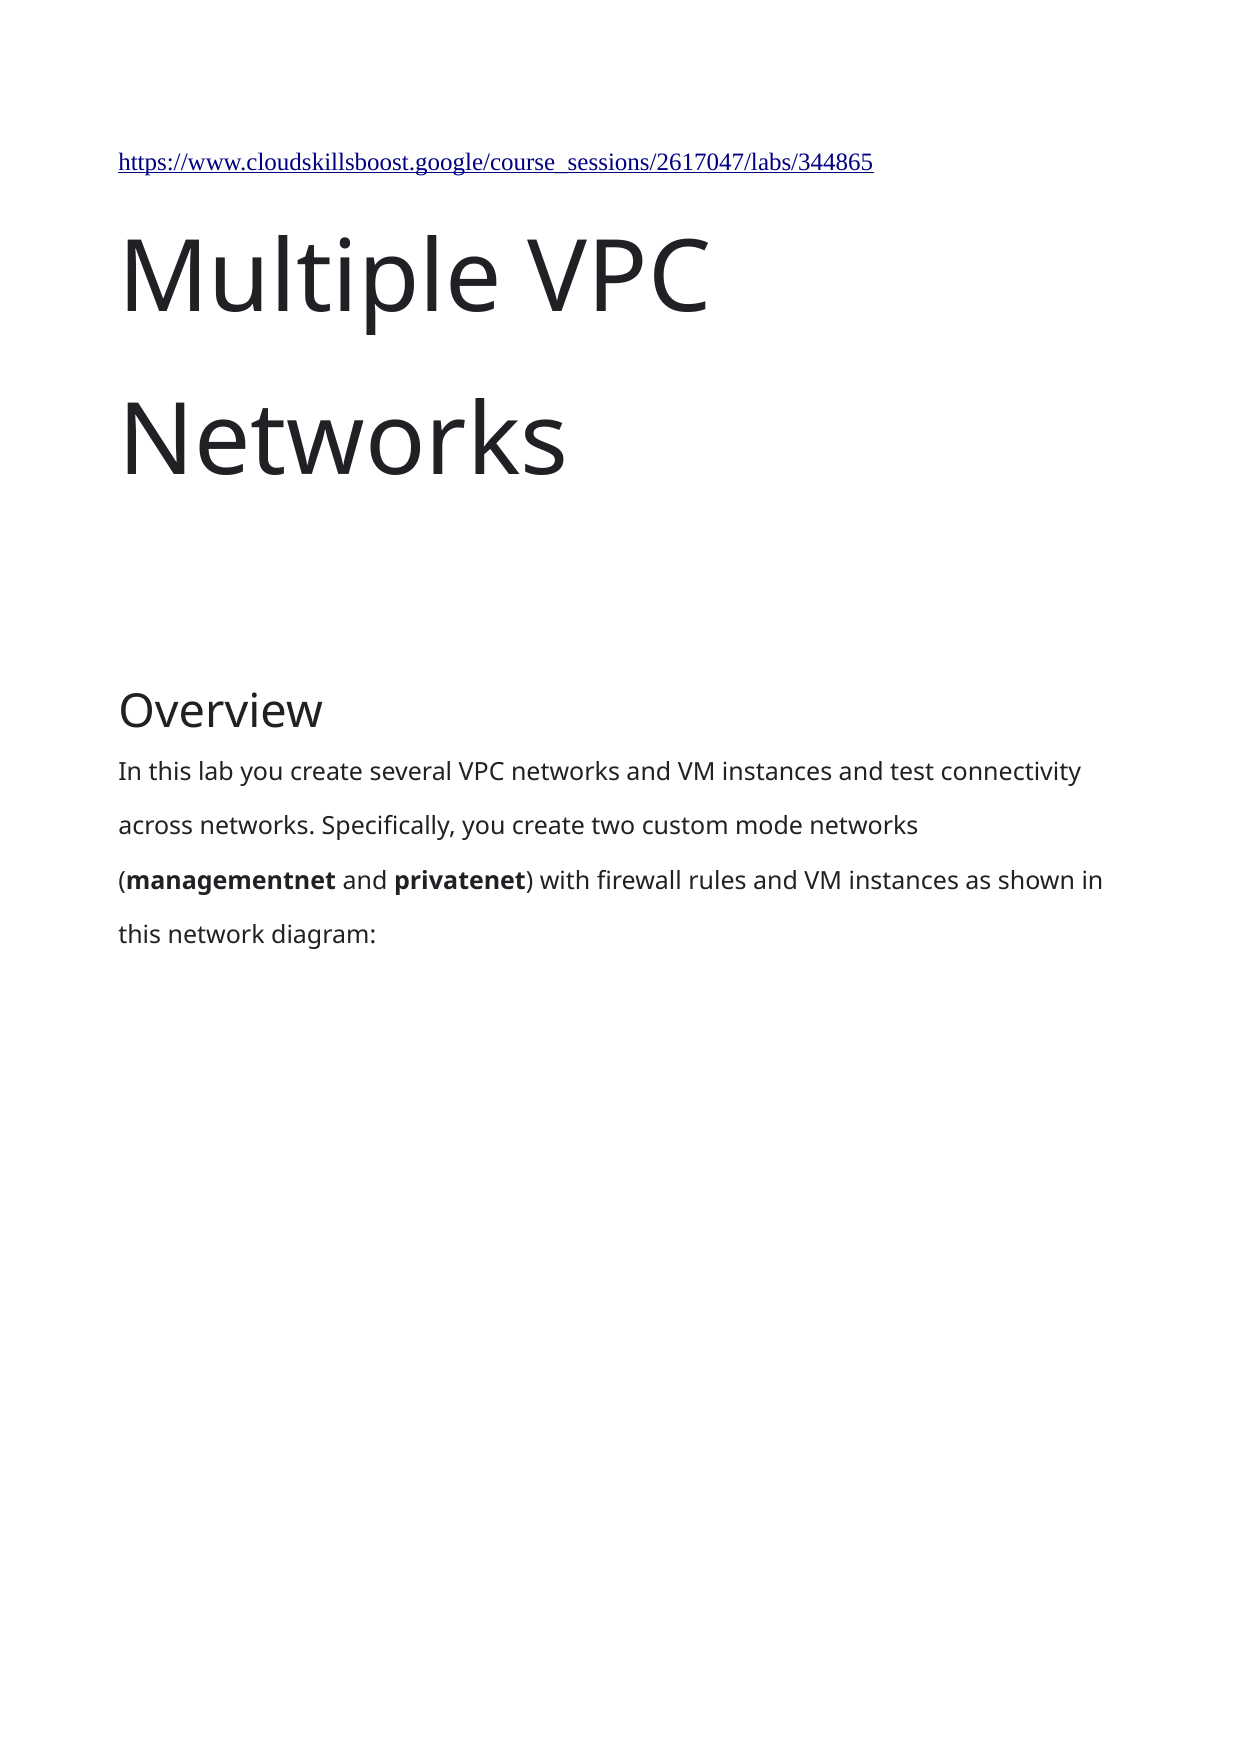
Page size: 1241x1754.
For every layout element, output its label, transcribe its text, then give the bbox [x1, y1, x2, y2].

subtitle Overview [118, 677, 1122, 741]
subtitle Multiple VPC Networks [118, 204, 1122, 504]
text https://www.cloudskillsboost.google/course_sessions/2617047/labs/344865 [118, 147, 1122, 176]
text In this lab you create several VPC networks and VM instances and test connectivity across networks. Specifically, you create two custom mode networks (managementnet and privatenet) with firewall rules and VM instances as shown in this network diagram: [118, 753, 1122, 951]
